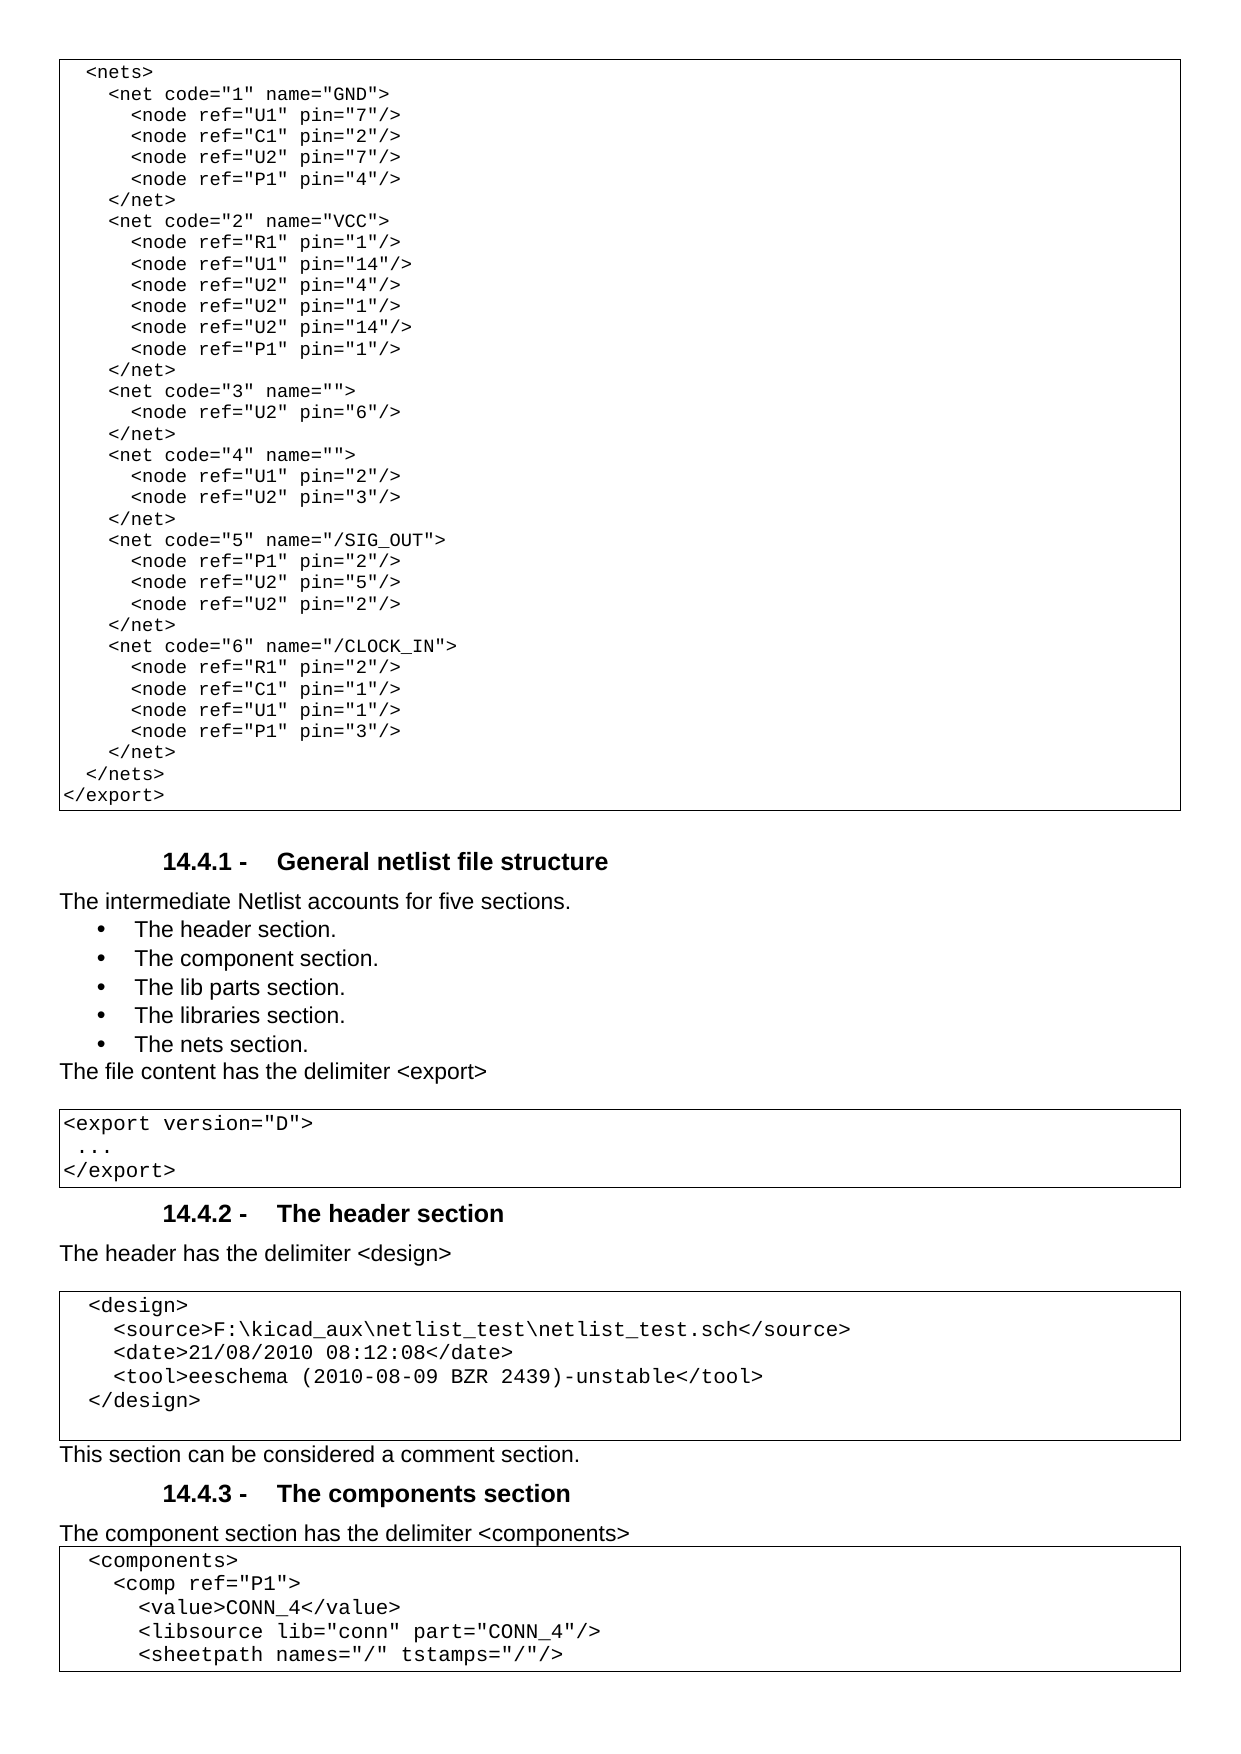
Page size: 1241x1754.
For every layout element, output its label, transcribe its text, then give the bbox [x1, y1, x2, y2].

text The file content has the delimiter <export> [59, 1058, 1181, 1084]
text <components> [60, 1547, 1180, 1569]
text The header has the delimiter <design> [59, 1240, 1181, 1266]
subtitle The components section [162, 1479, 1181, 1508]
text <net code="2" name="VCC"> [60, 208, 1180, 229]
text <sheetpath names="/" tstamps="/"/> [60, 1640, 1180, 1671]
text <node ref="U2" pin="7"/> [60, 144, 1180, 165]
text This section can be considered a comment section. [59, 1441, 1181, 1467]
text </export> [60, 782, 1180, 810]
text <node ref="P1" pin="2"/> [60, 548, 1180, 569]
subtitle General netlist file structure [162, 847, 1181, 876]
text <node ref="P1" pin="1"/> [60, 335, 1180, 357]
text </net> [60, 357, 1180, 378]
text <tool>eeschema (2010-08-09 BZR 2439)-unstable</tool> [60, 1362, 1180, 1386]
text <nets> [60, 60, 1180, 80]
list The component section. [97, 943, 1181, 972]
text </net> [60, 612, 1180, 633]
text </net> [60, 505, 1180, 527]
text <source>F:\kicad_aux\netlist_test\netlist_test.sch</source> [60, 1315, 1180, 1338]
text <net code="6" name="/CLOCK_IN"> [60, 633, 1180, 654]
text <node ref="U2" pin="14"/> [60, 314, 1180, 335]
text <node ref="R1" pin="1"/> [60, 229, 1180, 250]
text The intermediate Netlist accounts for five sections. [59, 888, 1181, 914]
text <net code="1" name="GND"> [60, 80, 1180, 102]
text <net code="3" name=""> [60, 378, 1180, 399]
text <node ref="U2" pin="5"/> [60, 569, 1180, 590]
list The nets section. [97, 1029, 1181, 1058]
text <node ref="U1" pin="7"/> [60, 102, 1180, 123]
text </net> [60, 739, 1180, 760]
text <comp ref="P1"> [60, 1569, 1180, 1593]
text <node ref="C1" pin="1"/> [60, 675, 1180, 697]
text </design> [60, 1386, 1180, 1413]
text <node ref="U2" pin="3"/> [60, 484, 1180, 505]
text <node ref="U2" pin="2"/> [60, 590, 1180, 612]
text ... [60, 1132, 1180, 1156]
text <node ref="U2" pin="1"/> [60, 293, 1180, 314]
text </net> [60, 187, 1180, 208]
list The header section. [97, 914, 1181, 943]
text </net> [60, 420, 1180, 442]
text <node ref="U1" pin="2"/> [60, 463, 1180, 484]
text <node ref="U1" pin="1"/> [60, 697, 1180, 718]
text <node ref="R1" pin="2"/> [60, 654, 1180, 675]
text <date>21/08/2010 08:12:08</date> [60, 1338, 1180, 1362]
text <node ref="U1" pin="14"/> [60, 250, 1180, 272]
text <node ref="U2" pin="4"/> [60, 272, 1180, 293]
list The libraries section. [97, 1000, 1181, 1029]
text The component section has the delimiter <components> [59, 1519, 1181, 1546]
text <net code="5" name="/SIG_OUT"> [60, 527, 1180, 548]
text <export version="D"> [60, 1110, 1180, 1132]
text <value>CONN_4</value> [60, 1593, 1180, 1617]
text <libsource lib="conn" part="CONN_4"/> [60, 1617, 1180, 1640]
text <node ref="C1" pin="2"/> [60, 123, 1180, 144]
text <node ref="P1" pin="3"/> [60, 718, 1180, 739]
list The lib parts section. [97, 972, 1181, 1000]
subtitle The header section [162, 1199, 1181, 1228]
text </nets> [60, 760, 1180, 782]
text <node ref="P1" pin="4"/> [60, 165, 1180, 187]
text <design> [60, 1292, 1180, 1315]
text <net code="4" name=""> [60, 442, 1180, 463]
text </export> [60, 1156, 1180, 1187]
text <node ref="U2" pin="6"/> [60, 399, 1180, 420]
